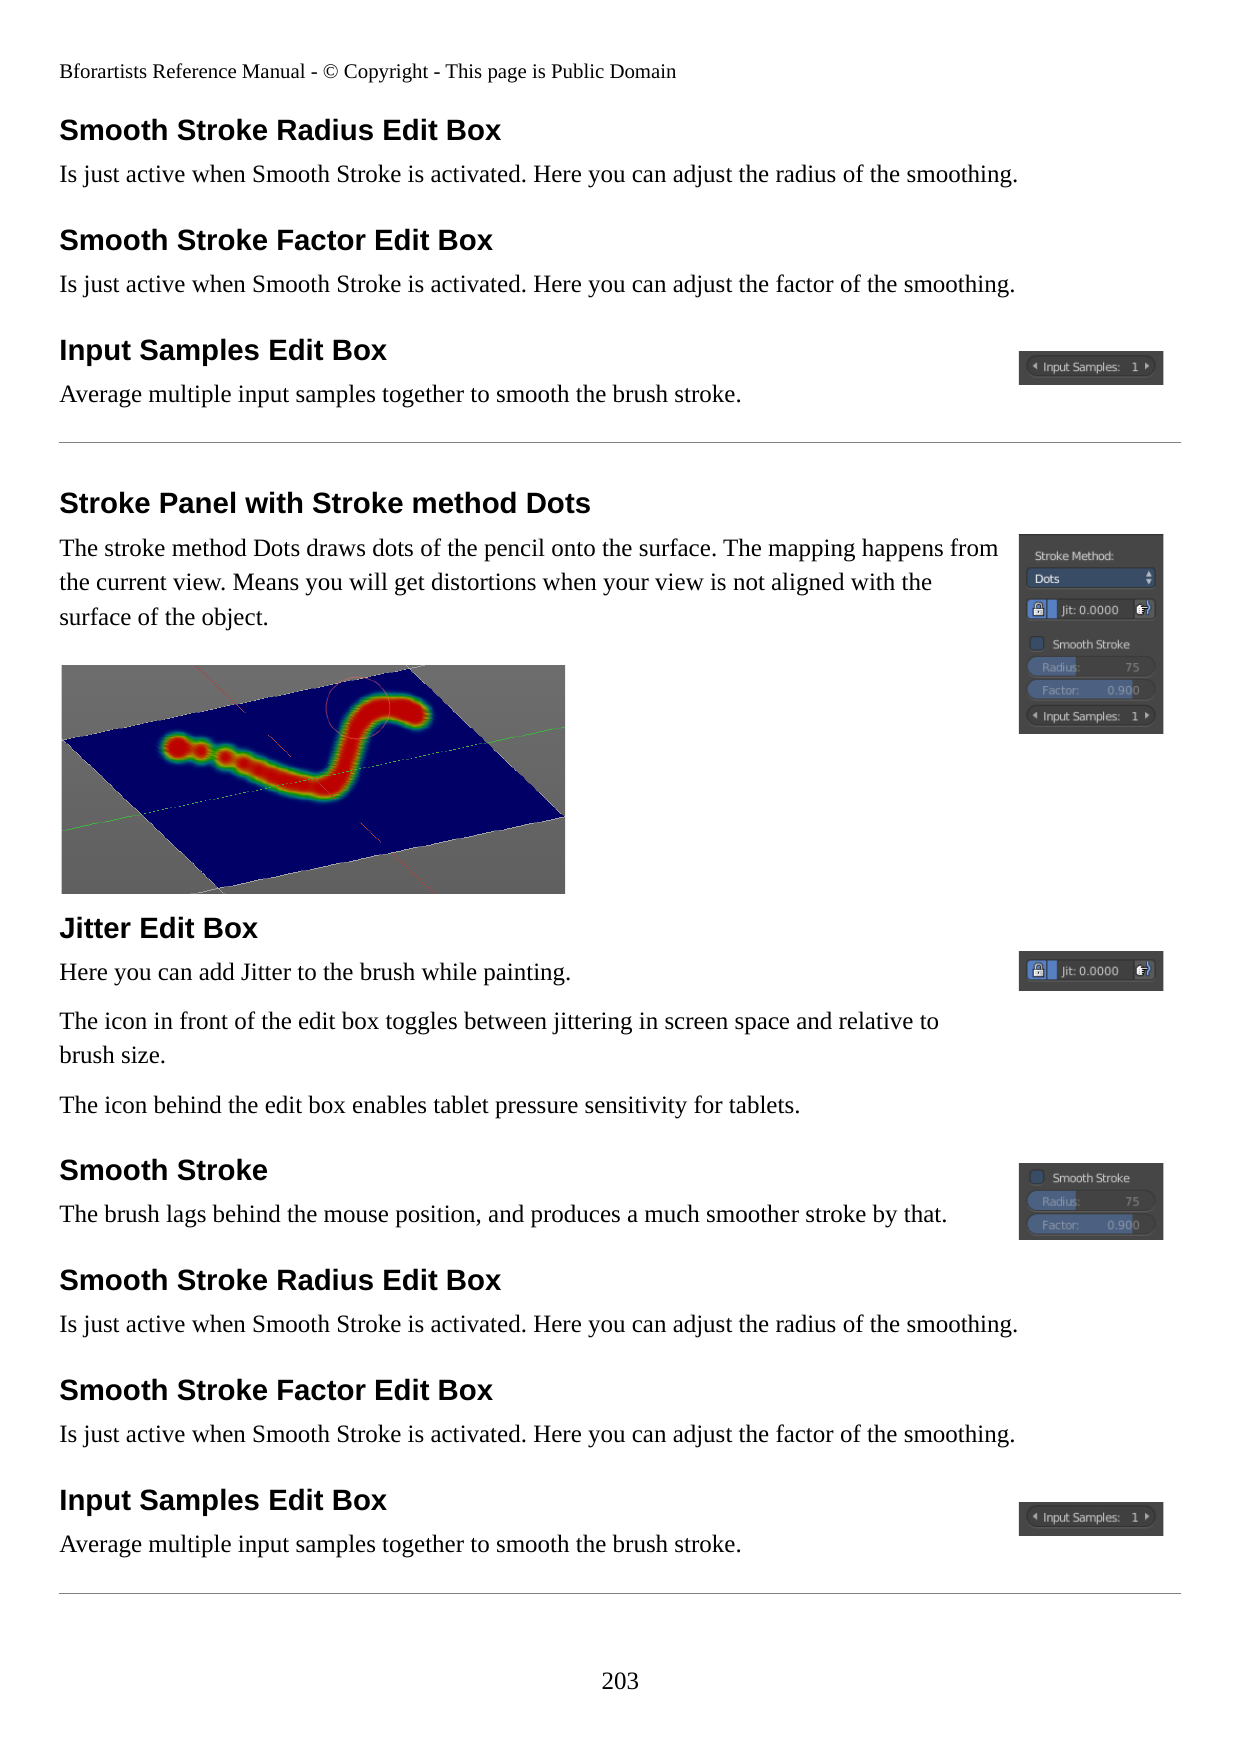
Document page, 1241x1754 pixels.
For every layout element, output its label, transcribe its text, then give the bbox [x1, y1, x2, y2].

picture [1018, 351, 1164, 385]
text Is just active when Smooth Stroke is activated. Here you can adjust the radius of the smoothing. [59, 159, 1181, 188]
subtitle Input Samples Edit Box [59, 332, 1181, 366]
subtitle Smooth Stroke Radius Edit Box [59, 1263, 1181, 1297]
text The icon in front of the edit box toggles between jittering in screen space and relative to brush size. [59, 1006, 1181, 1069]
picture [1018, 534, 1164, 734]
text Is just active when Smooth Stroke is activated. Here you can adjust the radius of the smoothing. [59, 1309, 1181, 1338]
subtitle Input Samples Edit Box [59, 1483, 1181, 1517]
picture [1018, 951, 1164, 991]
subtitle Smooth Stroke Factor Edit Box [59, 222, 1181, 256]
text Average multiple input samples together to smooth the brush stroke. [59, 1529, 1181, 1558]
text Average multiple input samples together to smooth the brush stroke. [59, 379, 1181, 407]
text The icon behind the edit box enables tablet pressure sensitivity for tablets. [59, 1090, 1181, 1118]
text The brush lags behind the mouse position, and produces a much smoother stroke by that. [59, 1199, 1018, 1228]
subtitle Jitter Edit Box [59, 908, 1181, 944]
subtitle Smooth Stroke Factor Edit Box [59, 1373, 1181, 1407]
text The stroke method Dots draws dots of the pencil onto the surface. The mapping happens from the current view. Means you will get distortions when your view is not aligned with the surface of the object. [59, 533, 1181, 630]
picture [61, 665, 566, 894]
picture [1018, 1163, 1164, 1240]
subtitle Stroke Panel with Stroke method Dots [59, 486, 1181, 520]
picture [1018, 1502, 1164, 1536]
text Here you can add Jitter to the brush while painting. [59, 957, 1018, 986]
subtitle Smooth Stroke [59, 1153, 1181, 1187]
text Is just active when Smooth Stroke is activated. Here you can adjust the factor of the smoothing. [59, 269, 1181, 297]
subtitle Smooth Stroke Radius Edit Box [59, 113, 1181, 146]
text Is just active when Smooth Stroke is activated. Here you can adjust the factor of the smoothing. [59, 1419, 1181, 1448]
